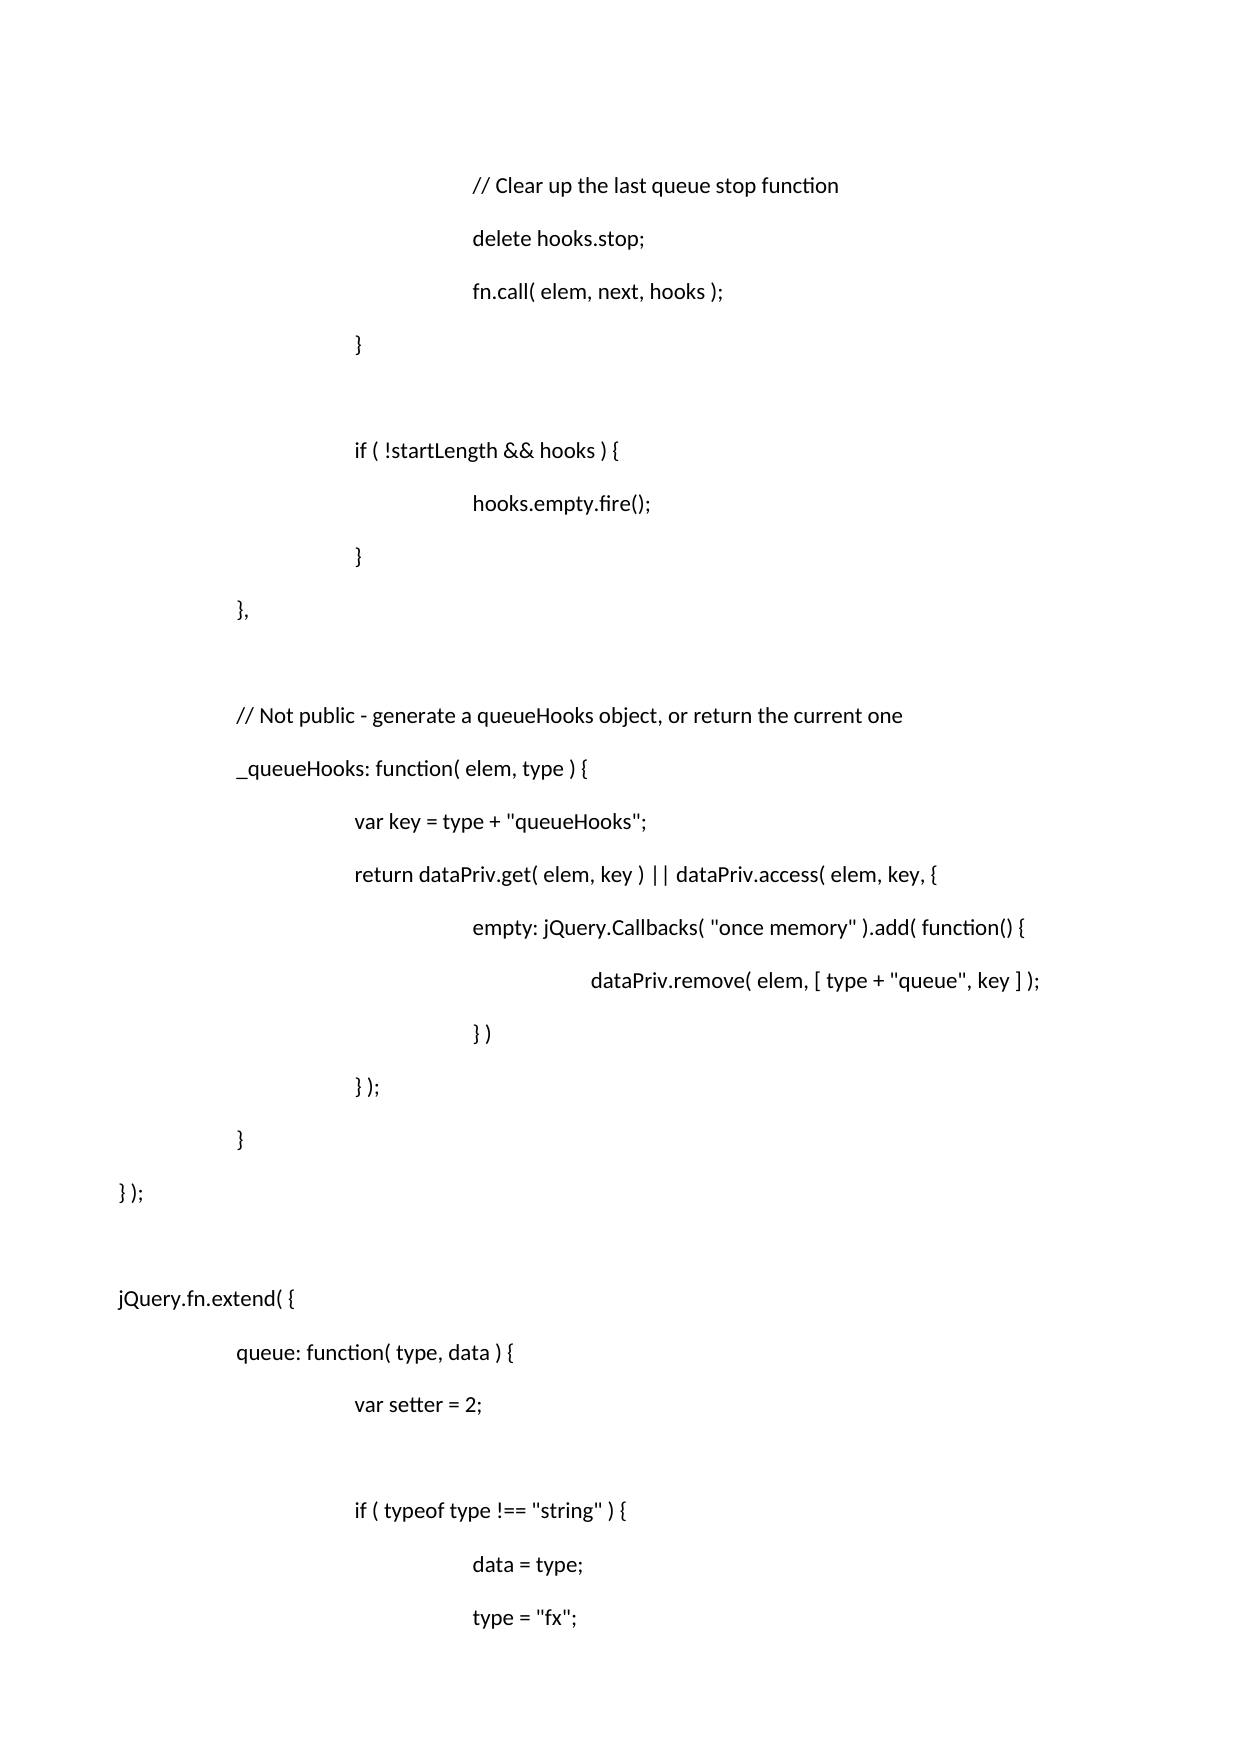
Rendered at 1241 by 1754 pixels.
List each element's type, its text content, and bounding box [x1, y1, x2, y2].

text dataPriv.remove( elem, [ type + "queue", key ] ); [118, 966, 1122, 994]
text jQuery.fn.extend( { [118, 1284, 1122, 1313]
text return dataPriv.get( elem, key ) || dataPriv.access( elem, key, { [118, 860, 1122, 888]
text } [118, 542, 1122, 570]
text } ) [118, 1019, 1122, 1047]
text } [118, 1126, 1122, 1153]
text delete hooks.stop; [118, 224, 1122, 252]
text type = "fx"; [118, 1603, 1122, 1631]
text empty: jQuery.Callbacks( "once memory" ).add( function() { [118, 913, 1122, 941]
text hooks.empty.fire(); [118, 489, 1122, 517]
text if ( typeof type !== "string" ) { [118, 1497, 1122, 1525]
text fn.call( elem, next, hooks ); [118, 277, 1122, 305]
text // Clear up the last queue stop function [118, 171, 1122, 199]
text } ); [118, 1178, 1122, 1207]
text }, [118, 595, 1122, 623]
text if ( !startLength && hooks ) { [118, 436, 1122, 464]
text var key = type + "queueHooks"; [118, 807, 1122, 835]
text // Not public - generate a queueHooks object, or return the current one [118, 701, 1122, 729]
text _queueHooks: function( elem, type ) { [118, 754, 1122, 782]
text } [118, 330, 1122, 358]
text queue: function( type, data ) { [118, 1338, 1122, 1366]
text } ); [118, 1072, 1122, 1101]
text var setter = 2; [118, 1391, 1122, 1419]
text data = type; [118, 1550, 1122, 1578]
